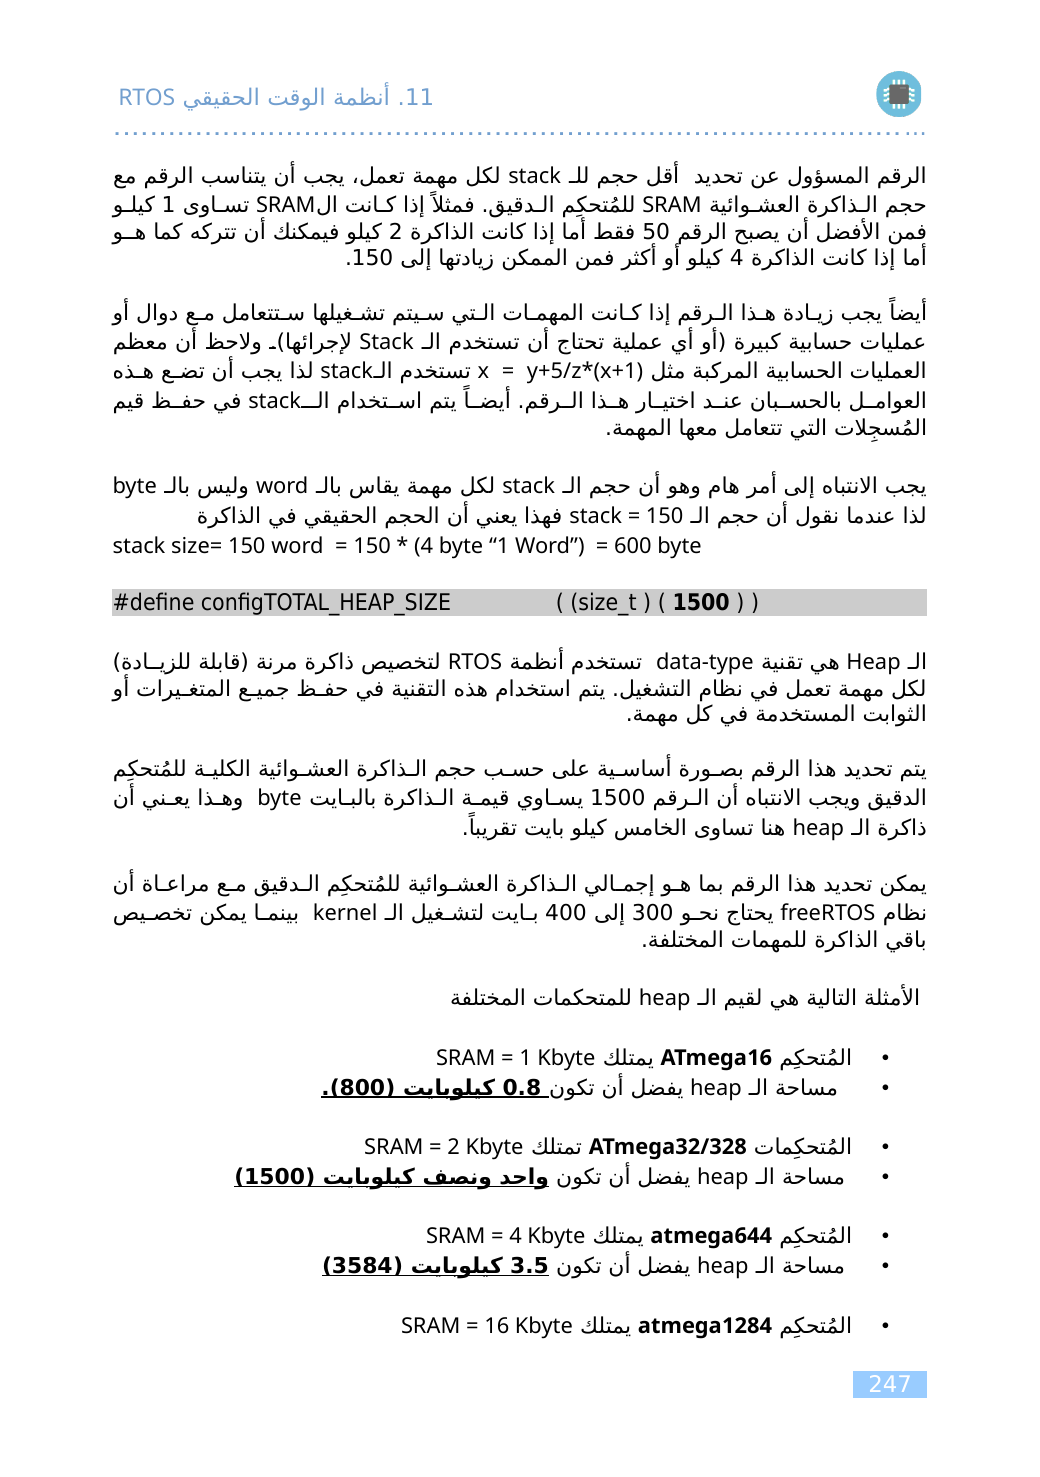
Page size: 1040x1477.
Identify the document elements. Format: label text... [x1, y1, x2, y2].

text stack size= 150 word = 150 * (4 byte “1 Word”) = 600 byte [112, 530, 927, 560]
text الـ Heap هي تقنية data-type تستخدم أنظمة RTOS لتخصيص ذاكرة مرنة (قابلة للزيادة) لكل مهمة تعمل في نظام التشغيل. يتم استخدام هذه التقنية في حفظ جميع المتغيرات أو الثوابت المستخدمة في كل مهمة. [112, 646, 927, 727]
text يمكن تحديد هذا الرقم بما هو إجمالي الذاكرة العشوائية للمُتحكِم الدقيق مع مراعاة أن نظام freeRTOS يحتاج نحو 300 إلى 400 بايت لتشغيل الـ kernel بينما يمكن تخصيص باقي الذاكرة للمهمات المختلفة. [112, 871, 927, 952]
list مساحة الـ heap يفضل أن تكون 3.5 كيلوبايت (3584) [112, 1250, 889, 1280]
text اﻷمثلة التالية هي لقيم الـ heap للمتحكمات المختلفة [112, 982, 927, 1012]
text أيضاً يجب زيادة هذا الرقم إذا كانت المهمات التي سيتم تشغيلها ستتعامل مع دوال أو عمليات حسابية كبيرة (أو أي عملية تحتاج أن تستخدم الـ Stack ﻹجرائها). ولاحظ أن معظم العمليات الحسابية المركبة مثل x = y+5/z*(x+1) تستخدم الـstack لذا يجب أن تضع هذه العوامل بالحسبان عند اختيار هذا الرقم. أيضاً يتم استخدام الـstack في حفظ قيم المُسجِلات التي تتعامل معها المهمة. [112, 300, 927, 441]
text يتم تحديد هذا الرقم بصورة أساسية على حسب حجم الذاكرة العشوائية الكلية للمُتحكِم الدقيق ويجب الانتباه أن الرقم 1500 يساوي قيمة الذاكرة بالبايت byte وهذا يعني أن ذاكرة الـ heap هنا تساوى الخامس كيلو بايت تقريباً. [112, 757, 927, 842]
list المُتحكِم atmega644 يمتلك SRAM = 4 Kbyte [112, 1220, 889, 1250]
list المُتحكِمات ATmega32/328 تمتلك SRAM = 2 Kbyte [112, 1131, 889, 1161]
list مساحة الـ heap يفضل أن تكون 0.8 كيلوبايت (800). [112, 1071, 889, 1101]
list مساحة الـ heap يفضل أن تكون واحد ونصف كيلوبايت (1500) [112, 1161, 889, 1191]
list المُتحكِم atmega1284 يمتلك SRAM = 16 Kbyte [112, 1310, 889, 1339]
list المُتحكِم ATmega16 يمتلك SRAM = 1 Kbyte [112, 1042, 889, 1071]
text يجب الانتباه إلى أمر هام وهو أن حجم الـ stack لكل مهمة يقاس بالـ word وليس بالـ byte لذا عندما نقول أن حجم الـ stack = 150 فهذا يعني أن الحجم الحقيقي في الذاكرة [112, 470, 927, 530]
picture [876, 71, 922, 117]
text الرقم المسؤول عن تحديد أقل حجم للـ stack لكل مهمة تعمل، يجب أن يتناسب الرقم مع حجم الذاكرة العشوائية SRAM للمُتحكِم الدقيق. فمثلاً إذا كانت الSRAM تساوى 1 كيلو فمن اﻷفضل أن يصبح الرقم 50 فقط أما إذا كانت الذاكرة 2 كيلو فيمكنك أن تتركه كما هو أما إذا كانت الذاكرة 4 كيلو أو أكثر فمن الممكن زيادتها إلى 150. [112, 160, 927, 270]
text #define configTOTAL_HEAP_SIZE ( (size_t ) ( 1500 ) ) [112, 589, 927, 616]
